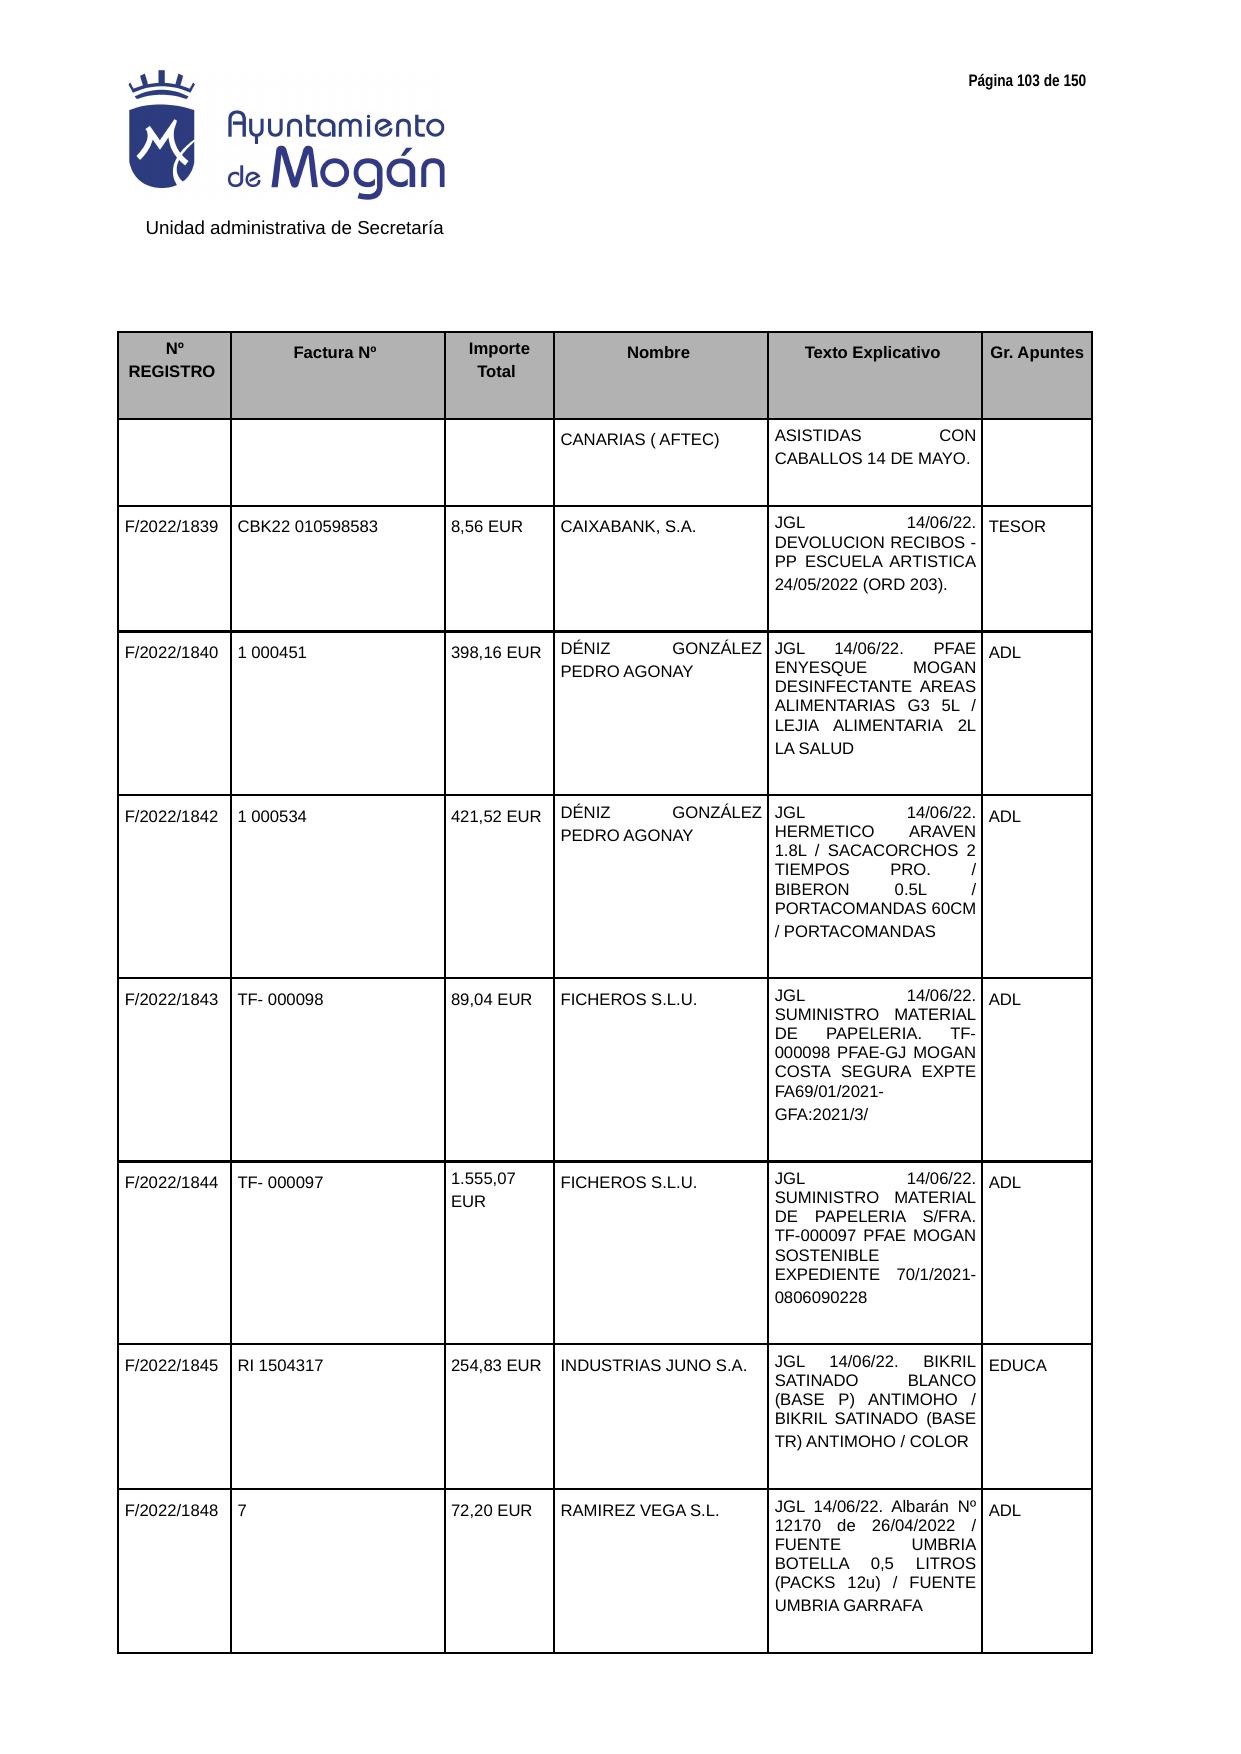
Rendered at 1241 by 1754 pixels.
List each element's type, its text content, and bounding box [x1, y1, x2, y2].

table_cell CANARIAS ( AFTEC) [555, 420, 767, 505]
table_cell JGL 14/06/22. SUMINISTRO MATERIAL DE PAPELERIA S/FRA. TF-000097 PFAE MOGAN SOSTENIBLE EXPEDIENTE 70/1/2021- 0806090228 [769, 1163, 981, 1343]
table_cell JGL 14/06/22. SUMINISTRO MATERIAL DE PAPELERIA. TF-000098 PFAE-GJ MOGAN COSTA SEGURA EXPTE FA69/01/2021-GFA:2021/3/ [769, 979, 981, 1160]
table_cell RI 1504317 [232, 1345, 444, 1488]
table_cell JGL 14/06/22. Albarán Nº 12170 de 26/04/2022 / FUENTE UMBRIA BOTELLA 0,5 LITROS (PACKS 12u) / FUENTE UMBRIA GARRAFA [769, 1490, 981, 1652]
table_header Importe Total [446, 333, 553, 418]
table_cell TF- 000097 [232, 1163, 444, 1343]
table_cell CBK22 010598583 [232, 507, 444, 630]
table_cell ADL [983, 1163, 1091, 1343]
table_cell INDUSTRIAS JUNO S.A. [555, 1345, 767, 1488]
table_cell [446, 420, 553, 505]
table_cell TF- 000098 [232, 979, 444, 1160]
table_cell 89,04 EUR [446, 979, 553, 1160]
table_header Gr. Apuntes [983, 333, 1091, 418]
table_cell 398,16 EUR [446, 633, 553, 794]
table_header Texto Explicativo [769, 333, 981, 418]
table_cell 254,83 EUR [446, 1345, 553, 1488]
table_cell FICHEROS S.L.U. [555, 979, 767, 1160]
table_cell F/2022/1844 [119, 1163, 230, 1343]
table_header Nº REGISTRO [119, 333, 230, 418]
table_cell F/2022/1840 [119, 633, 230, 794]
table_cell JGL 14/06/22. DEVOLUCION RECIBOS - PP ESCUELA ARTISTICA 24/05/2022 (ORD 203). [769, 507, 981, 630]
table_cell F/2022/1842 [119, 796, 230, 977]
table_cell JGL 14/06/22. HERMETICO ARAVEN 1.8L / SACACORCHOS 2 TIEMPOS PRO. / BIBERON 0.5L / PORTACOMANDAS 60CM / PORTACOMANDAS [769, 796, 981, 977]
table_header Factura Nº [232, 333, 444, 418]
table_cell ADL [983, 1490, 1091, 1652]
table_cell 1.555,07 EUR [446, 1163, 553, 1343]
table_cell ADL [983, 633, 1091, 794]
table_cell DÉNIZ GONZÁLEZ PEDRO AGONAY [555, 796, 767, 977]
table_cell 1 000451 [232, 633, 444, 794]
table_cell [983, 420, 1091, 505]
table_cell CAIXABANK, S.A. [555, 507, 767, 630]
table_cell [119, 420, 230, 505]
table_header Nombre [555, 333, 767, 418]
table_cell RAMIREZ VEGA S.L. [555, 1490, 767, 1652]
table_cell [232, 420, 444, 505]
table_cell 72,20 EUR [446, 1490, 553, 1652]
table_cell JGL 14/06/22. PFAE ENYESQUE MOGAN DESINFECTANTE AREAS ALIMENTARIAS G3 5L / LEJIA ALIMENTARIA 2L LA SALUD [769, 633, 981, 794]
table_cell 7 [232, 1490, 444, 1652]
table_cell F/2022/1845 [119, 1345, 230, 1488]
table_cell ADL [983, 979, 1091, 1160]
table_cell JGL 14/06/22. BIKRIL SATINADO BLANCO (BASE P) ANTIMOHO / BIKRIL SATINADO (BASE TR) ANTIMOHO / COLOR [769, 1345, 981, 1488]
picture [128, 70, 445, 206]
table_cell ADL [983, 796, 1091, 977]
table_cell 1 000534 [232, 796, 444, 977]
table_cell 8,56 EUR [446, 507, 553, 630]
table_cell F/2022/1843 [119, 979, 230, 1160]
table_cell F/2022/1839 [119, 507, 230, 630]
table_cell DÉNIZ GONZÁLEZ PEDRO AGONAY [555, 633, 767, 794]
table_cell F/2022/1848 [119, 1490, 230, 1652]
table_cell ASISTIDAS CON CABALLOS 14 DE MAYO. [769, 420, 981, 505]
table_cell FICHEROS S.L.U. [555, 1163, 767, 1343]
table_cell TESOR [983, 507, 1091, 630]
table_cell EDUCA [983, 1345, 1091, 1488]
table_cell 421,52 EUR [446, 796, 553, 977]
